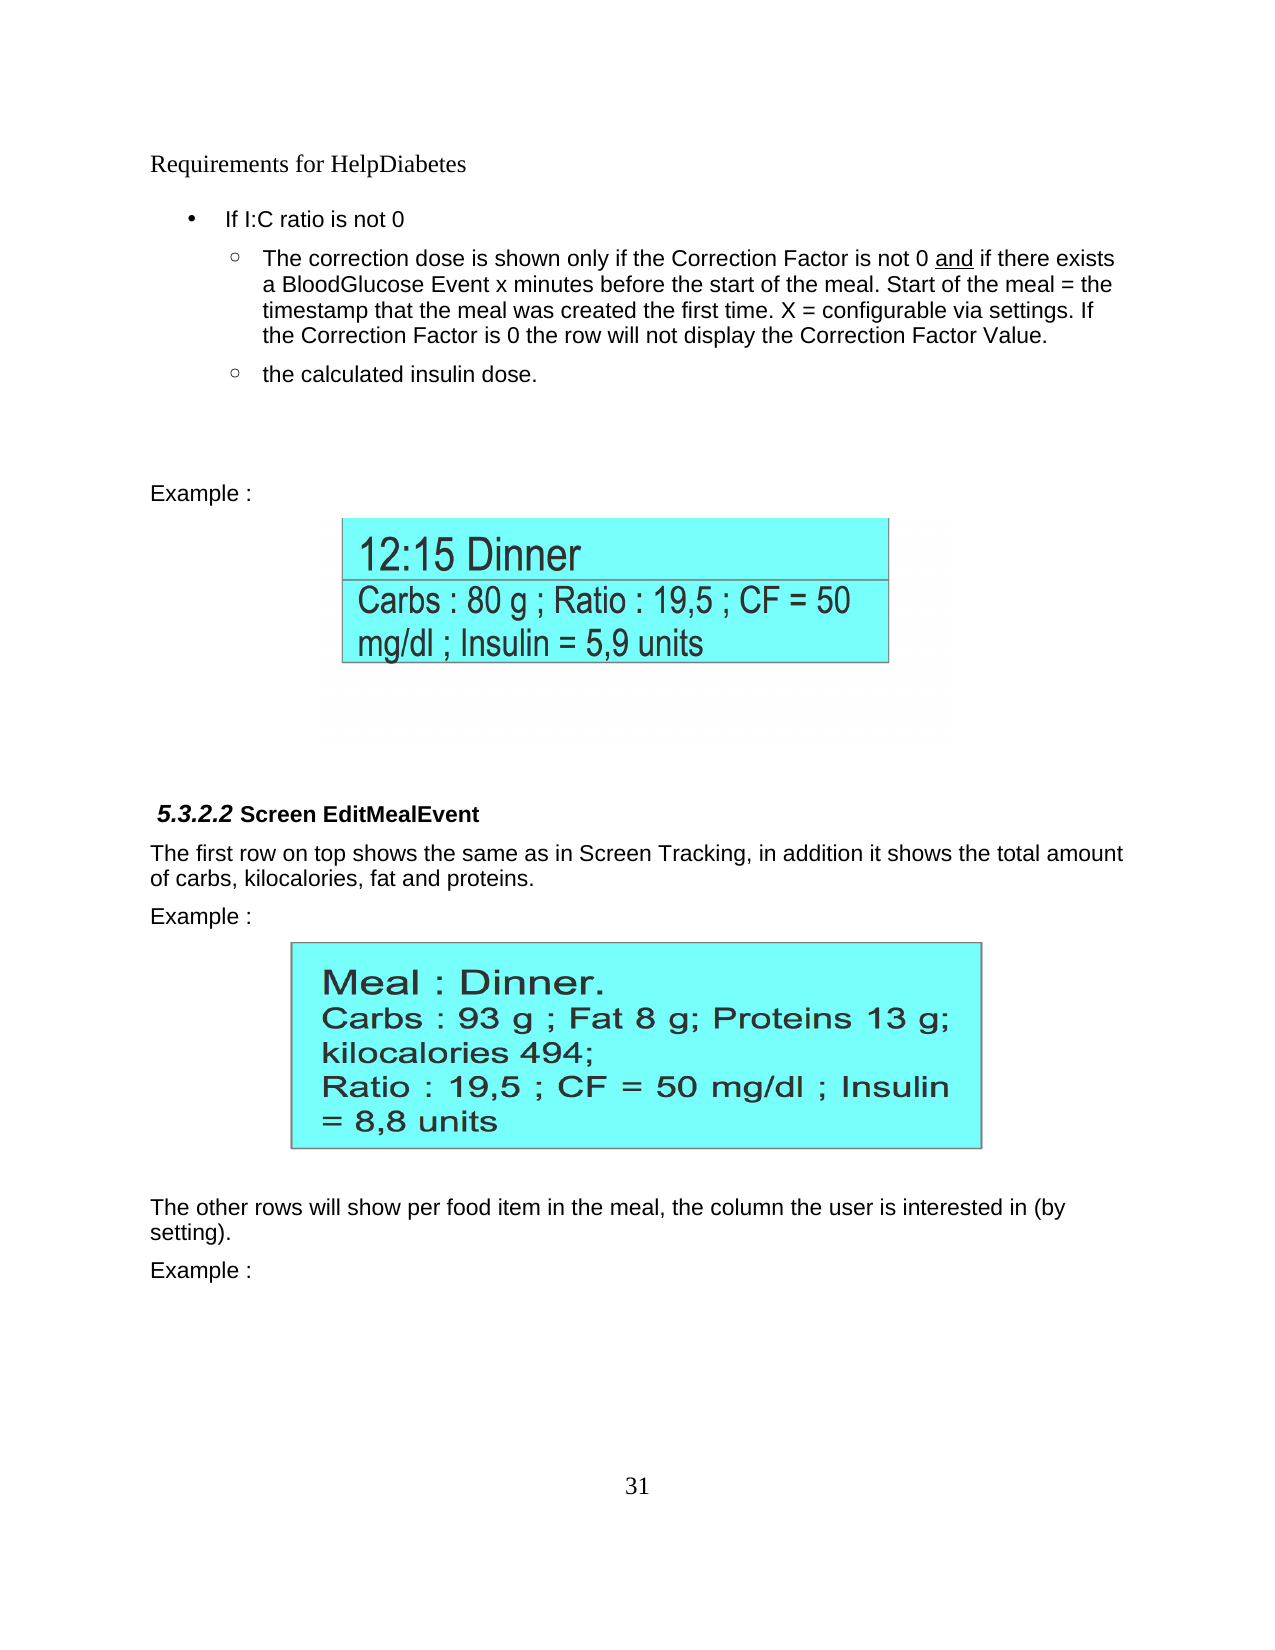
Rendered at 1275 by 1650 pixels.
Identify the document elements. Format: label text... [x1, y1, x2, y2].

picture [284, 942, 991, 1154]
picture [320, 518, 955, 748]
subtitle Screen EditMealEvent [150, 800, 1125, 828]
text Example : [150, 904, 1125, 930]
list The correction dose is shown only if the Correction Factor is not 0 and if there exists a BloodGlucose Event x minutes before the start of the meal. Start of the meal = the timestamp that the meal was created the first time. X = configurable via settings. If the Correction Factor is 0 the row will not display the Correction Factor Value. [225, 246, 1125, 349]
text The first row on top shows the same as in Screen Tracking, in addition it shows the total amount of carbs, kilocalories, fat and proteins. [150, 840, 1125, 892]
text The other rows will show per food item in the meal, the column the user is interested in (by setting). [150, 1194, 1125, 1245]
list the calculated insulin dose. [225, 361, 1125, 387]
list If I:C ratio is not 0 [187, 207, 1125, 233]
text Example : [150, 1258, 1125, 1283]
text Example : [150, 480, 1125, 506]
